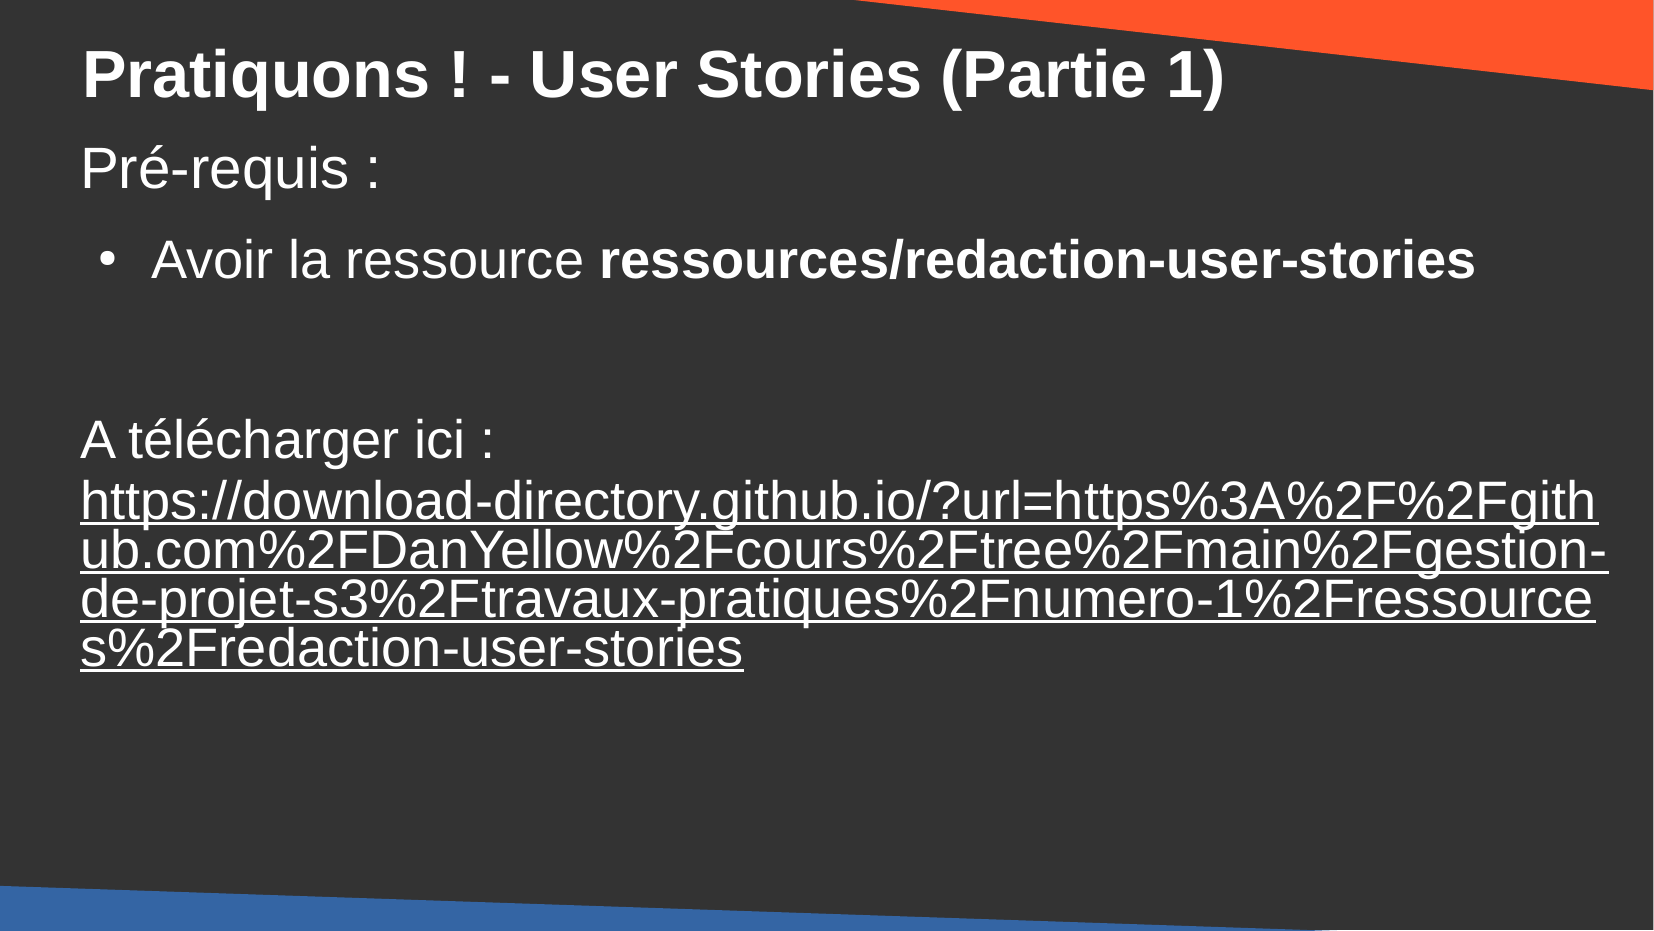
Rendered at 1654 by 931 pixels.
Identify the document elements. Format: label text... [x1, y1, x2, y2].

text_box [0, 885, 1337, 931]
list Pré-requis : Avoir la ressource ressources/redaction-user-stories A télécharger ici : https://download-directory.github.io/?url=https%3A%2F%2Fgithub.com%2FDanYellow%2Fcours%2Ftree%2Fmain%2Fgestion-de-projet-s3%2Ftravaux-pratiques%2Fnumero-1%2Fressources%2Fredaction-user-stories [80, 135, 1620, 721]
title Pratiquons ! - User Stories (Partie 1) [82, 37, 1571, 114]
text_box [854, 0, 1654, 91]
